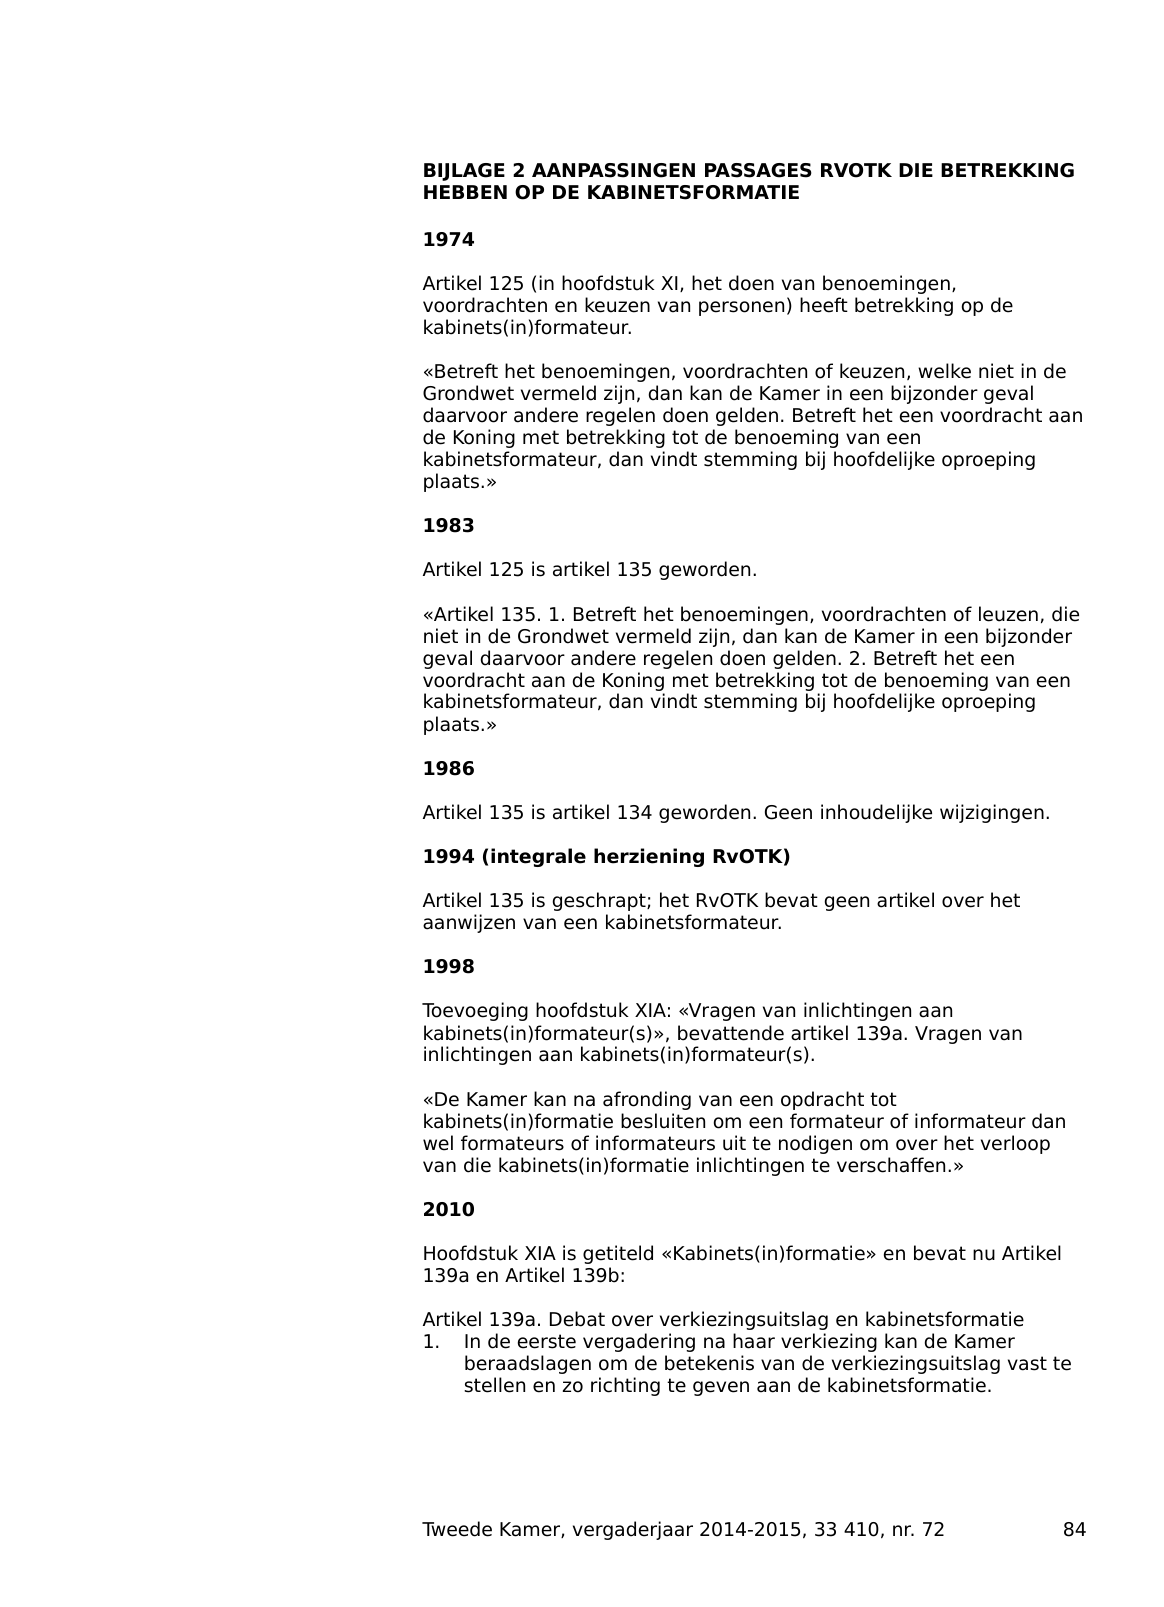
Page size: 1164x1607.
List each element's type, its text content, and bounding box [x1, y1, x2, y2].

text Artikel 139a. Debat over verkiezingsuitslag en kabinetsformatie [422, 1309, 1087, 1331]
subtitle BIJLAGE 2 AANPASSINGEN PASSAGES RVOTK DIE BETREKKING HEBBEN OP DE KABINETSFORMATIE [422, 160, 1087, 204]
text Hoofdstuk XIA is getiteld «Kabinets(in)formatie» en bevat nu Artikel 139a en Artikel 139b: [422, 1243, 1087, 1287]
subtitle 1994 (integrale herziening RvOTK) [422, 846, 1087, 868]
text «Betreft het benoemingen, voordrachten of keuzen, welke niet in de Grondwet vermeld zijn, dan kan de Kamer in een bijzonder geval daarvoor andere regelen doen gelden. Betreft het een voordracht aan de Koning met betrekking tot de benoeming van een kabinetsformateur, dan vindt stemming bij hoofdelijke oproeping plaats.» [422, 361, 1087, 493]
subtitle 1998 [422, 956, 1087, 978]
text «De Kamer kan na afronding van een opdracht tot kabinets(in)formatie besluiten om een formateur of informateur dan wel formateurs of informateurs uit te nodigen om over het verloop van die kabinets(in)formatie inlichtingen te verschaffen.» [422, 1088, 1087, 1176]
text Toevoeging hoofdstuk XIA: «Vragen van inlichtingen aan kabinets(in)formateur(s)», bevattende artikel 139a. Vragen van inlichtingen aan kabinets(in)formateur(s). [422, 1000, 1087, 1066]
subtitle 1974 [422, 229, 1087, 251]
text Artikel 125 (in hoofdstuk XI, het doen van benoemingen, voordrachten en keuzen van personen) heeft betrekking op de kabinets(in)formateur. [422, 273, 1087, 339]
subtitle 2010 [422, 1199, 1087, 1221]
text Artikel 125 is artikel 135 geworden. [422, 559, 1087, 581]
subtitle 1986 [422, 758, 1087, 779]
text Artikel 135 is geschrapt; het RvOTK bevat geen artikel over het aanwijzen van een kabinetsformateur. [422, 890, 1087, 934]
text Artikel 135 is artikel 134 geworden. Geen inhoudelijke wijzigingen. [422, 802, 1087, 824]
text 1. In de eerste vergadering na haar verkiezing kan de Kamer beraadslagen om de betekenis van de verkiezingsuitslag vast te stellen en zo richting te geven aan de kabinetsformatie. [422, 1331, 1087, 1397]
subtitle 1983 [422, 515, 1087, 537]
text «Artikel 135. 1. Betreft het benoemingen, voordrachten of leuzen, die niet in de Grondwet vermeld zijn, dan kan de Kamer in een bijzonder geval daarvoor andere regelen doen gelden. 2. Betreft het een voordracht aan de Koning met betrekking tot de benoeming van een kabinetsformateur, dan vindt stemming bij hoofdelijke oproeping plaats.» [422, 603, 1087, 735]
